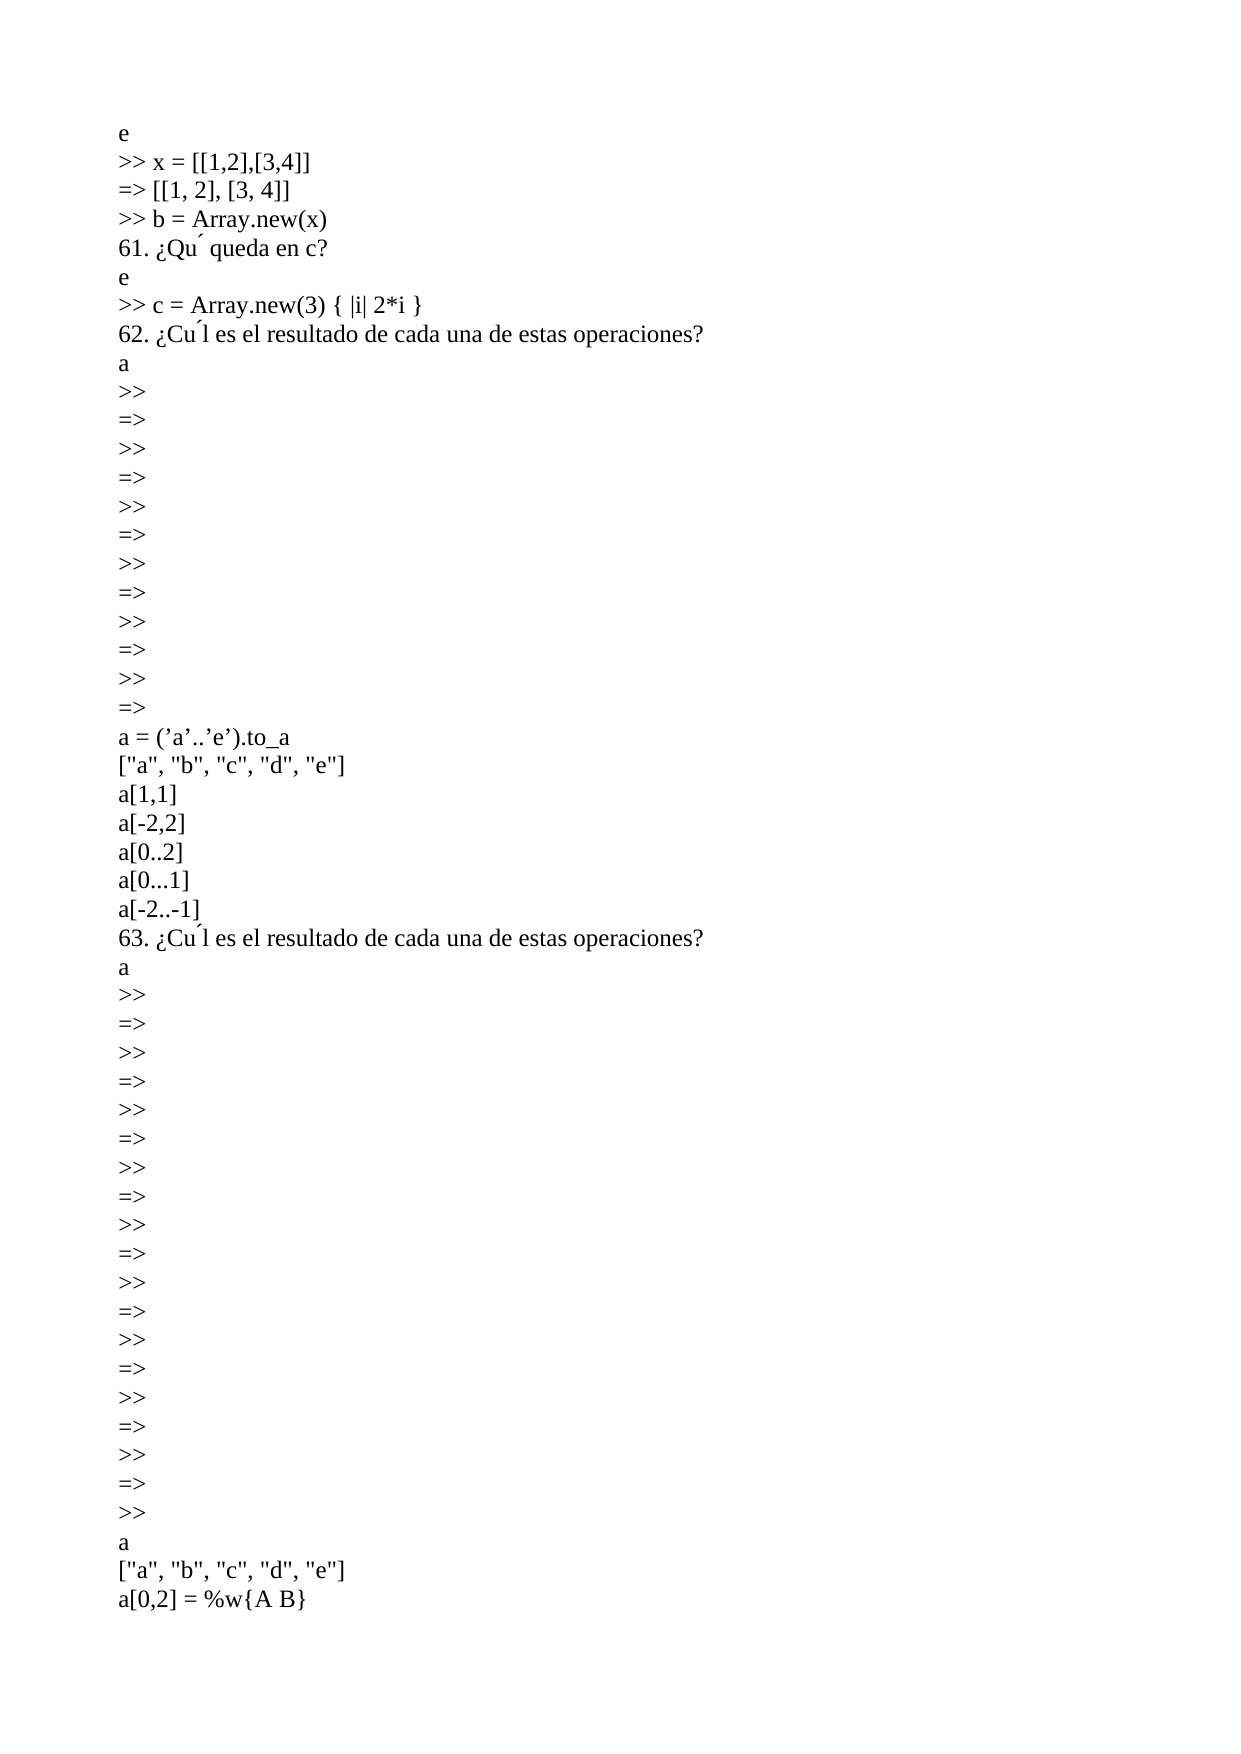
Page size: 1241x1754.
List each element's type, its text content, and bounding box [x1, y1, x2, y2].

text => [118, 1297, 1122, 1326]
text a [118, 1527, 1122, 1556]
text >> x = [[1,2],[3,4]] [118, 147, 1122, 176]
text a[0,2] = %w{A B} [118, 1584, 1122, 1613]
text a[-2..-1] [118, 894, 1122, 923]
text a = (’a’..’e’).to_a [118, 722, 1122, 751]
text a [118, 348, 1122, 377]
text >> [118, 1498, 1122, 1527]
text >> [118, 549, 1122, 578]
text => [118, 1354, 1122, 1383]
text e [118, 262, 1122, 291]
text a[1,1] [118, 779, 1122, 808]
text => [118, 1239, 1122, 1268]
text => [118, 1469, 1122, 1498]
text a[-2,2] [118, 808, 1122, 837]
text ["a", "b", "c", "d", "e"] [118, 751, 1122, 779]
text => [118, 693, 1122, 722]
text e [118, 118, 1122, 147]
text => [118, 1009, 1122, 1038]
text => [118, 578, 1122, 607]
text >> [118, 1326, 1122, 1354]
text >> [118, 1096, 1122, 1124]
text >> [118, 377, 1122, 406]
text => [118, 636, 1122, 664]
text >> b = Array.new(x) [118, 204, 1122, 233]
text => [118, 521, 1122, 549]
text => [118, 1412, 1122, 1441]
text >> [118, 1441, 1122, 1469]
text => [118, 463, 1122, 492]
text 61. ¿Qu ́ queda en c? [118, 233, 1122, 262]
text >> [118, 607, 1122, 636]
text >> [118, 981, 1122, 1009]
text => [[1, 2], [3, 4]] [118, 176, 1122, 204]
text >> [118, 1268, 1122, 1297]
text a[0..2] [118, 837, 1122, 866]
text => [118, 1067, 1122, 1096]
text >> [118, 1383, 1122, 1412]
text 62. ¿Cu ́l es el resultado de cada una de estas operaciones? [118, 319, 1122, 348]
text => [118, 1124, 1122, 1153]
text >> [118, 1211, 1122, 1239]
text >> [118, 1153, 1122, 1182]
text >> [118, 1038, 1122, 1067]
text a[0...1] [118, 866, 1122, 894]
text >> c = Array.new(3) { |i| 2*i } [118, 291, 1122, 319]
text ["a", "b", "c", "d", "e"] [118, 1556, 1122, 1584]
text >> [118, 434, 1122, 463]
text a [118, 952, 1122, 981]
text >> [118, 492, 1122, 521]
text => [118, 406, 1122, 434]
text >> [118, 664, 1122, 693]
text => [118, 1182, 1122, 1211]
text 63. ¿Cu ́l es el resultado de cada una de estas operaciones? [118, 923, 1122, 952]
